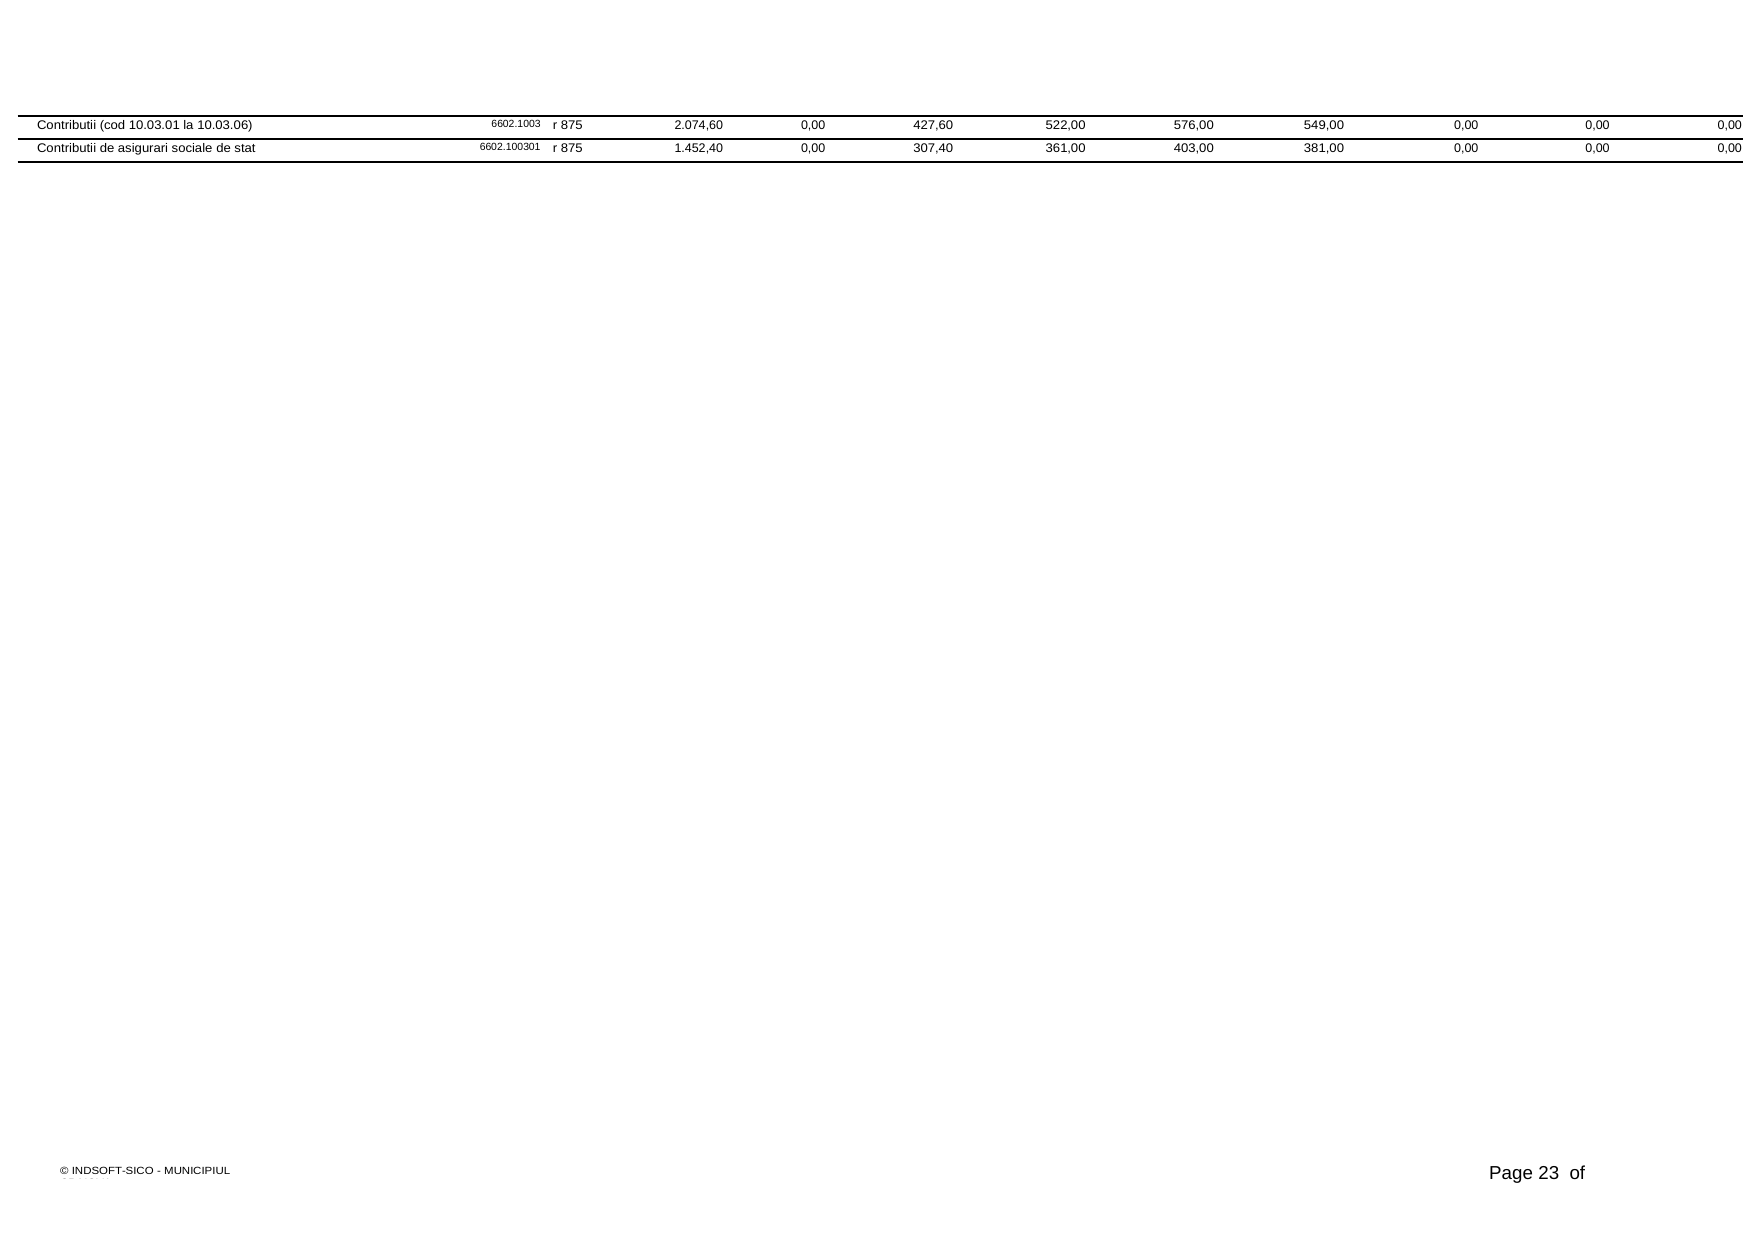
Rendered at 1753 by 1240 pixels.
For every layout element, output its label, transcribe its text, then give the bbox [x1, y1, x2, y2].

table_cell 549,00 [1215, 117, 1345, 138]
table_cell Contributii de asigurari sociale de stat [18, 140, 469, 161]
table_cell 0,00 [724, 117, 826, 138]
table_cell 522,00 [954, 117, 1086, 138]
table_cell 6602.100301 [469, 140, 543, 161]
table_cell 381,00 [1215, 140, 1345, 161]
table_cell 0,00 [1345, 140, 1479, 161]
table_cell 403,00 [1086, 140, 1214, 161]
table_cell 0,00 [1610, 140, 1743, 161]
table_cell 6602.1003 [469, 117, 543, 138]
table_cell 0,00 [724, 140, 826, 161]
table_cell r 875 [543, 117, 595, 138]
table_cell 361,00 [954, 140, 1086, 161]
table_cell 307,40 [826, 140, 954, 161]
table_cell 0,00 [1479, 117, 1610, 138]
table_cell 1.452,40 [595, 140, 724, 161]
table_cell 0,00 [1479, 140, 1610, 161]
table_cell 0,00 [1610, 117, 1743, 138]
table_cell 2.074,60 [595, 117, 724, 138]
table_cell 0,00 [1345, 117, 1479, 138]
table_cell 576,00 [1086, 117, 1214, 138]
table_cell 427,60 [826, 117, 954, 138]
table_cell r 875 [543, 140, 595, 161]
table_cell Contributii (cod 10.03.01 la 10.03.06) [18, 117, 469, 138]
